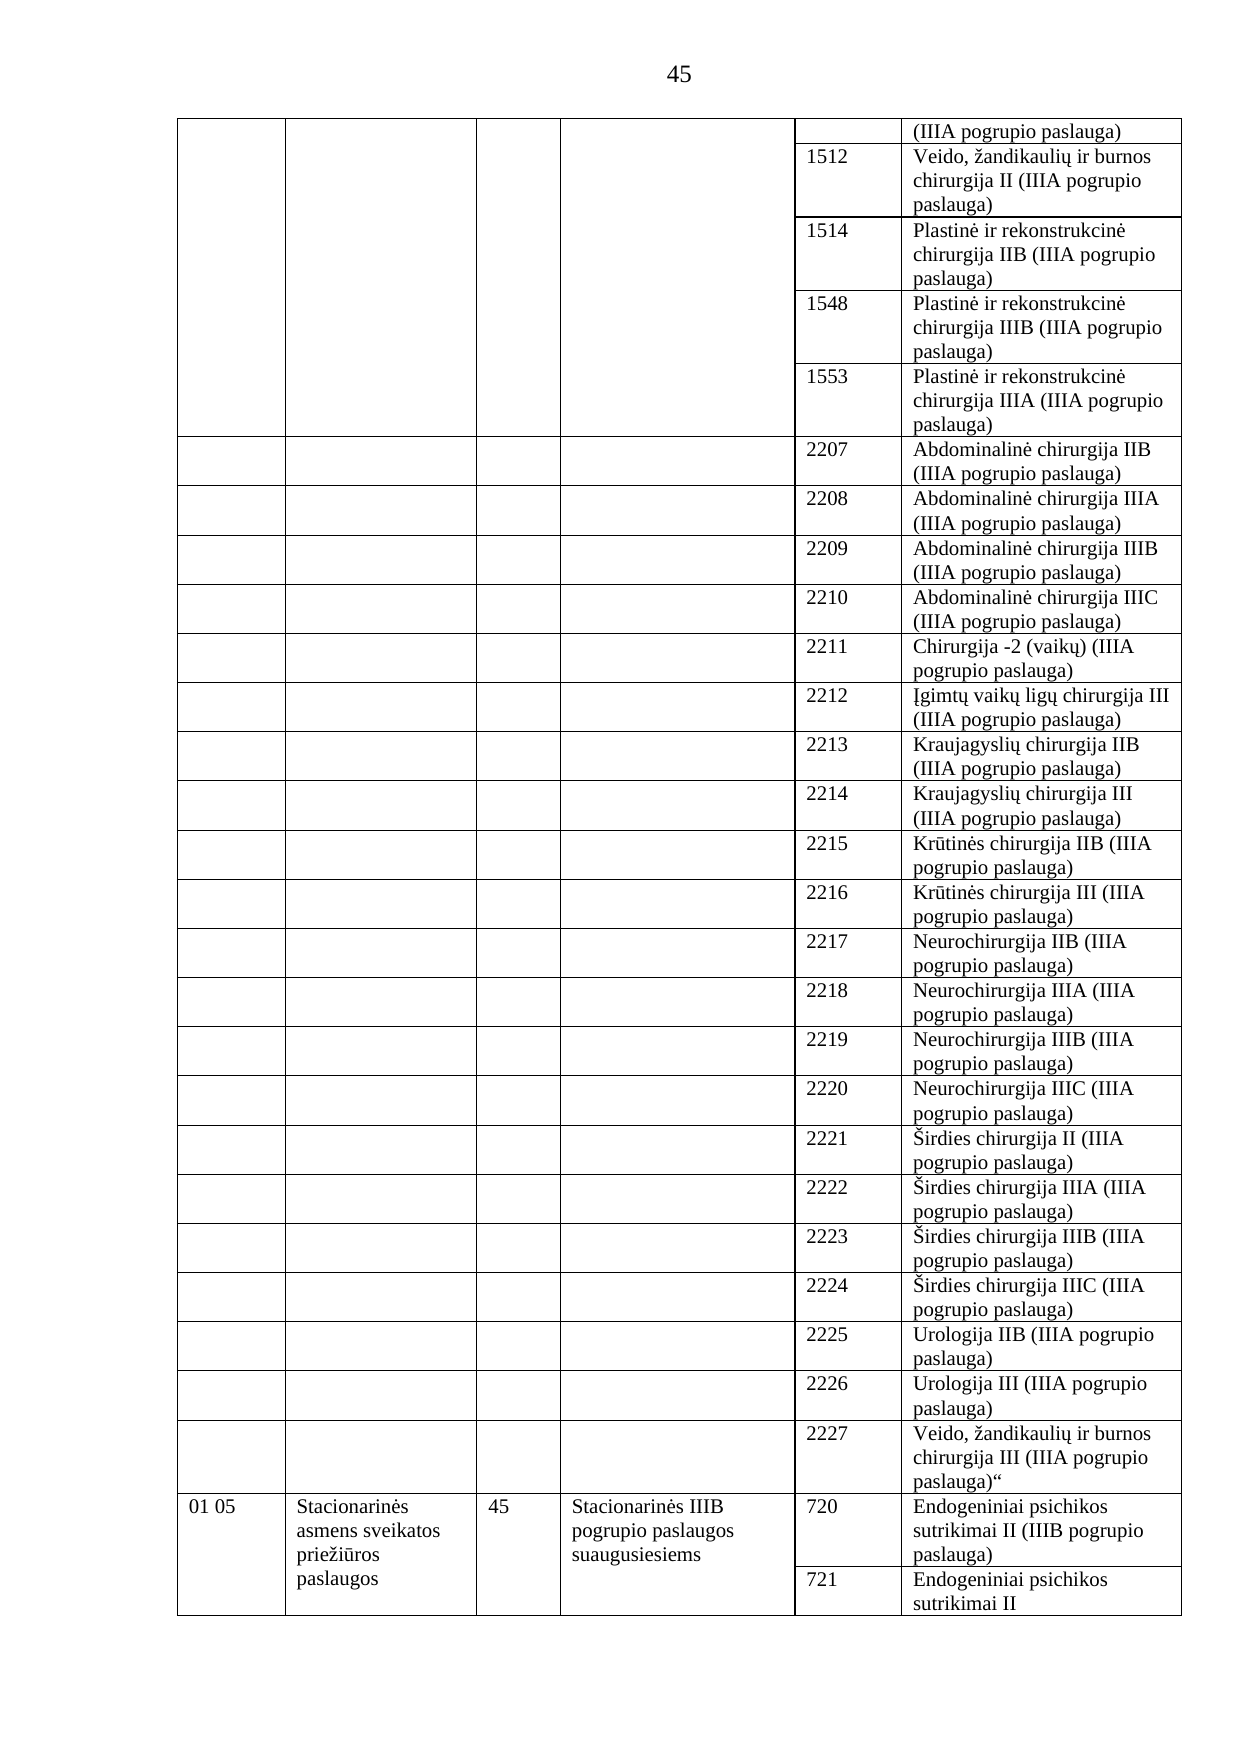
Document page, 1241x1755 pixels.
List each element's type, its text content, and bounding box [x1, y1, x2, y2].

table_cell [286, 437, 476, 485]
table_cell 2210 [796, 585, 901, 633]
table_cell [561, 536, 794, 584]
table_cell 1512 [796, 144, 901, 216]
table_cell Veido, žandikaulių ir burnos chirurgija III (IIIA pogrupio paslauga)“ [902, 1421, 1181, 1493]
table_cell Abdominalinė chirurgija IIIC (IIIA pogrupio paslauga) [902, 585, 1181, 633]
table_cell [286, 1322, 476, 1370]
table_cell [477, 1027, 560, 1075]
table_cell [178, 781, 285, 829]
table_cell [561, 1027, 794, 1075]
table_cell Plastinė ir rekonstrukcinė chirurgija IIIA (IIIA pogrupio paslauga) [902, 364, 1181, 436]
table_cell [286, 1224, 476, 1272]
table_cell [286, 1421, 476, 1493]
table_cell 2220 [796, 1076, 901, 1124]
table_cell Plastinė ir rekonstrukcinė chirurgija IIIB (IIIA pogrupio paslauga) [902, 291, 1181, 363]
table_cell Neurochirurgija IIB (IIIA pogrupio paslauga) [902, 929, 1181, 977]
table_cell [477, 929, 560, 977]
table_cell [178, 536, 285, 584]
table_cell [561, 1371, 794, 1419]
table_cell [286, 1126, 476, 1174]
table_cell 2219 [796, 1027, 901, 1075]
table_cell [178, 1126, 285, 1174]
table_cell [286, 683, 476, 731]
table_cell 2209 [796, 536, 901, 584]
table_cell 2224 [796, 1273, 901, 1321]
table_cell [286, 831, 476, 879]
table_cell 1548 [796, 291, 901, 363]
table_cell [178, 831, 285, 879]
table_cell 2216 [796, 880, 901, 928]
table_cell 2214 [796, 781, 901, 829]
table_cell [286, 1175, 476, 1223]
table_cell Urologija III (IIIA pogrupio paslauga) [902, 1371, 1181, 1419]
table_cell 1514 [796, 218, 901, 290]
table_cell Abdominalinė chirurgija IIIB (IIIA pogrupio paslauga) [902, 536, 1181, 584]
table_cell [178, 732, 285, 780]
table_cell [178, 929, 285, 977]
table_cell 2225 [796, 1322, 901, 1370]
table_cell [286, 536, 476, 584]
table_cell [561, 880, 794, 928]
table_cell Chirurgija -2 (vaikų) (IIIA pogrupio paslauga) [902, 634, 1181, 682]
table_cell Endogeniniai psichikos sutrikimai II (IIIB pogrupio paslauga) [902, 1494, 1181, 1566]
table_cell 2208 [796, 486, 901, 534]
table_cell [178, 1027, 285, 1075]
table_cell 01 05 [178, 1494, 285, 1615]
table_cell 2223 [796, 1224, 901, 1272]
table_cell Įgimtų vaikų ligų chirurgija III (IIIA pogrupio paslauga) [902, 683, 1181, 731]
table_cell Širdies chirurgija II (IIIA pogrupio paslauga) [902, 1126, 1181, 1174]
table_cell [561, 1322, 794, 1370]
table_cell 2212 [796, 683, 901, 731]
table_cell [561, 978, 794, 1026]
table_cell 2222 [796, 1175, 901, 1223]
table_cell [477, 437, 560, 485]
table_cell 2215 [796, 831, 901, 879]
table_cell [561, 1421, 794, 1493]
table_cell [477, 585, 560, 633]
table_cell [561, 683, 794, 731]
table_cell Neurochirurgija IIIB (IIIA pogrupio paslauga) [902, 1027, 1181, 1075]
table_cell 1553 [796, 364, 901, 436]
table_cell [561, 1224, 794, 1272]
table_cell [286, 880, 476, 928]
table_cell Veido, žandikaulių ir burnos chirurgija II (IIIA pogrupio paslauga) [902, 144, 1181, 216]
table_cell [178, 585, 285, 633]
table_cell Abdominalinė chirurgija IIIA (IIIA pogrupio paslauga) [902, 486, 1181, 534]
table_cell Širdies chirurgija IIIA (IIIA pogrupio paslauga) [902, 1175, 1181, 1223]
table_cell [561, 929, 794, 977]
table_cell [477, 486, 560, 534]
table_cell Kraujagyslių chirurgija III (IIIA pogrupio paslauga) [902, 781, 1181, 829]
table_cell 45 [477, 1494, 560, 1615]
table_cell Neurochirurgija IIIA (IIIA pogrupio paslauga) [902, 978, 1181, 1026]
table_cell [477, 1126, 560, 1174]
table_cell Kraujagyslių chirurgija IIB (IIIA pogrupio paslauga) [902, 732, 1181, 780]
table_cell 2227 [796, 1421, 901, 1493]
table_cell Krūtinės chirurgija IIB (IIIA pogrupio paslauga) [902, 831, 1181, 879]
table_cell [477, 1175, 560, 1223]
table_cell [178, 1322, 285, 1370]
table_cell [178, 1273, 285, 1321]
table_cell Abdominalinė chirurgija IIB (IIIA pogrupio paslauga) [902, 437, 1181, 485]
table_cell [178, 1076, 285, 1124]
table_cell [178, 1175, 285, 1223]
table_cell 2211 [796, 634, 901, 682]
table_cell 2207 [796, 437, 901, 485]
table_cell 2213 [796, 732, 901, 780]
table_cell [477, 536, 560, 584]
table_cell [286, 732, 476, 780]
table_cell Stacionarinės IIIB pogrupio paslaugos suaugusiesiems [561, 1494, 794, 1615]
table_cell [561, 486, 794, 534]
table_cell 2218 [796, 978, 901, 1026]
table_cell [477, 1224, 560, 1272]
table_cell [477, 732, 560, 780]
table_cell Endogeniniai psichikos sutrikimai II [902, 1567, 1181, 1615]
table_cell [178, 1224, 285, 1272]
table_cell 721 [796, 1567, 901, 1615]
table_cell [561, 781, 794, 829]
table_cell [477, 781, 560, 829]
table_cell Stacionarinės asmens sveikatos priežiūros paslaugos [286, 1494, 476, 1615]
table_cell 2226 [796, 1371, 901, 1419]
table_cell 2217 [796, 929, 901, 977]
table_cell [477, 978, 560, 1026]
table_cell [286, 634, 476, 682]
table_cell [477, 119, 560, 436]
table_cell [477, 1322, 560, 1370]
table_cell 2221 [796, 1126, 901, 1174]
table_cell [477, 683, 560, 731]
table_cell Plastinė ir rekonstrukcinė chirurgija IIB (IIIA pogrupio paslauga) [902, 218, 1181, 290]
table_cell [286, 585, 476, 633]
table_cell [286, 1371, 476, 1419]
table_cell Širdies chirurgija IIIC (IIIA pogrupio paslauga) [902, 1273, 1181, 1321]
table_cell [178, 437, 285, 485]
table_cell [178, 978, 285, 1026]
table_cell [561, 437, 794, 485]
table_cell Širdies chirurgija IIIB (IIIA pogrupio paslauga) [902, 1224, 1181, 1272]
table_cell [477, 1273, 560, 1321]
table_cell Krūtinės chirurgija III (IIIA pogrupio paslauga) [902, 880, 1181, 928]
table_cell [178, 880, 285, 928]
table_cell [477, 634, 560, 682]
table_cell [561, 634, 794, 682]
table_cell [286, 781, 476, 829]
table_cell 720 [796, 1494, 901, 1566]
table_cell [286, 486, 476, 534]
table_cell [286, 978, 476, 1026]
table_cell [796, 119, 901, 143]
table_cell [561, 1175, 794, 1223]
table_cell [286, 1027, 476, 1075]
table_cell [286, 1273, 476, 1321]
table_cell [561, 1076, 794, 1124]
table_cell [561, 1126, 794, 1174]
table_cell (IIIA pogrupio paslauga) [902, 119, 1181, 143]
table_cell [286, 119, 476, 436]
table_cell [477, 880, 560, 928]
table_cell [178, 119, 285, 436]
table_cell [286, 929, 476, 977]
table_cell Neurochirurgija IIIC (IIIA pogrupio paslauga) [902, 1076, 1181, 1124]
table_cell [178, 634, 285, 682]
table_cell [477, 831, 560, 879]
table_cell [286, 1076, 476, 1124]
table_cell [477, 1076, 560, 1124]
table_cell [178, 1371, 285, 1419]
table_cell [561, 732, 794, 780]
table_cell [178, 486, 285, 534]
table_cell [477, 1421, 560, 1493]
table_cell [477, 1371, 560, 1419]
table_cell Urologija IIB (IIIA pogrupio paslauga) [902, 1322, 1181, 1370]
table_cell [561, 1273, 794, 1321]
table_cell [561, 831, 794, 879]
table_cell [561, 585, 794, 633]
table_cell [178, 683, 285, 731]
table_cell [561, 119, 794, 436]
table_cell [178, 1421, 285, 1493]
